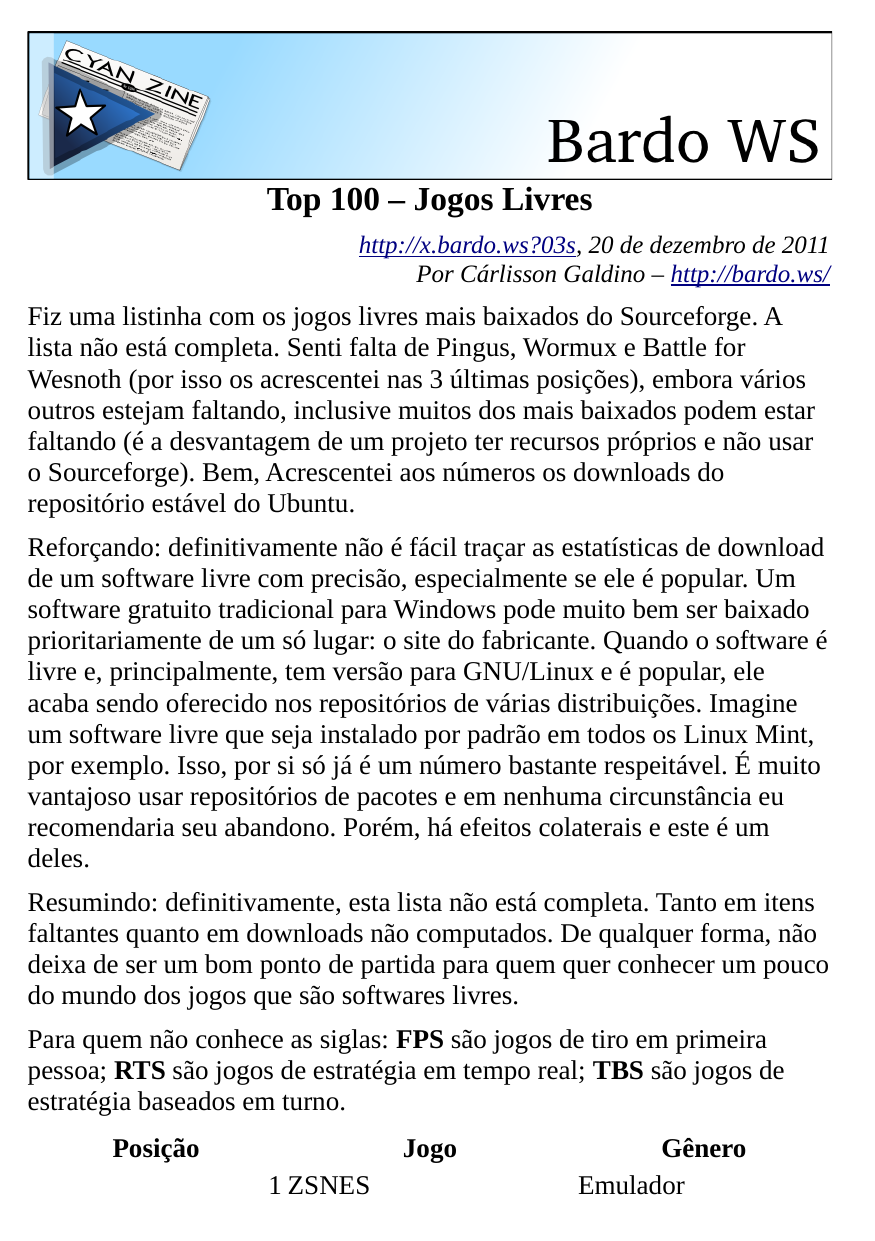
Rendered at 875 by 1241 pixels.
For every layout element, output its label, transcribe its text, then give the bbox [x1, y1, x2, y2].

table_cell ZSNES [285, 1166, 575, 1203]
table_cell Emulador [575, 1166, 832, 1203]
table_header Jogo [285, 1129, 575, 1166]
picture [27, 31, 833, 180]
table_header Posição [28, 1129, 284, 1166]
text Para quem não conhece as siglas: FPS são jogos de tiro em primeira pessoa; RTS são jogos de estratégia em tempo real; TBS são jogos de estratégia baseados em turno. [27, 1023, 832, 1117]
text Fiz uma listinha com os jogos livres mais baixados do Sourceforge. A lista não está completa. Senti falta de Pingus, Wormux e Battle for Wesnoth (por isso os acrescentei nas 3 últimas posições), embora vários outros estejam faltando, inclusive muitos dos mais baixados podem estar faltando (é a desvantagem de um projeto ter recursos próprios e não usar o Sourceforge). Bem, Acrescentei aos números os downloads do repositório estável do Ubuntu. [27, 300, 832, 518]
text http://x.bardo.ws?03s, 20 de dezembro de 2011 Por Cárlisson Galdino – http://bardo.ws/ [27, 231, 832, 288]
subtitle Top 100 – Jogos Livres [27, 180, 832, 218]
table_header Gênero [575, 1129, 832, 1166]
table_cell 1 [28, 1166, 284, 1203]
text Reforçando: definitivamente não é fácil traçar as estatísticas de download de um software livre com precisão, especialmente se ele é popular. Um software gratuito tradicional para Windows pode muito bem ser baixado prioritariamente de um só lugar: o site do fabricante. Quando o software é livre e, principalmente, tem versão para GNU/Linux e é popular, ele acaba sendo oferecido nos repositórios de várias distribuições. Imagine um software livre que seja instalado por padrão em todos os Linux Mint, por exemplo. Isso, por si só já é um número bastante respeitável. É muito vantajoso usar repositórios de pacotes e em nenhuma circunstância eu recomendaria seu abandono. Porém, há efeitos colaterais e este é um deles. [27, 531, 832, 873]
text Resumindo: definitivamente, esta lista não está completa. Tanto em itens faltantes quanto em downloads não computados. De qualquer forma, não deixa de ser um bom ponto de partida para quem quer conhecer um pouco do mundo dos jogos que são softwares livres. [27, 886, 832, 1011]
